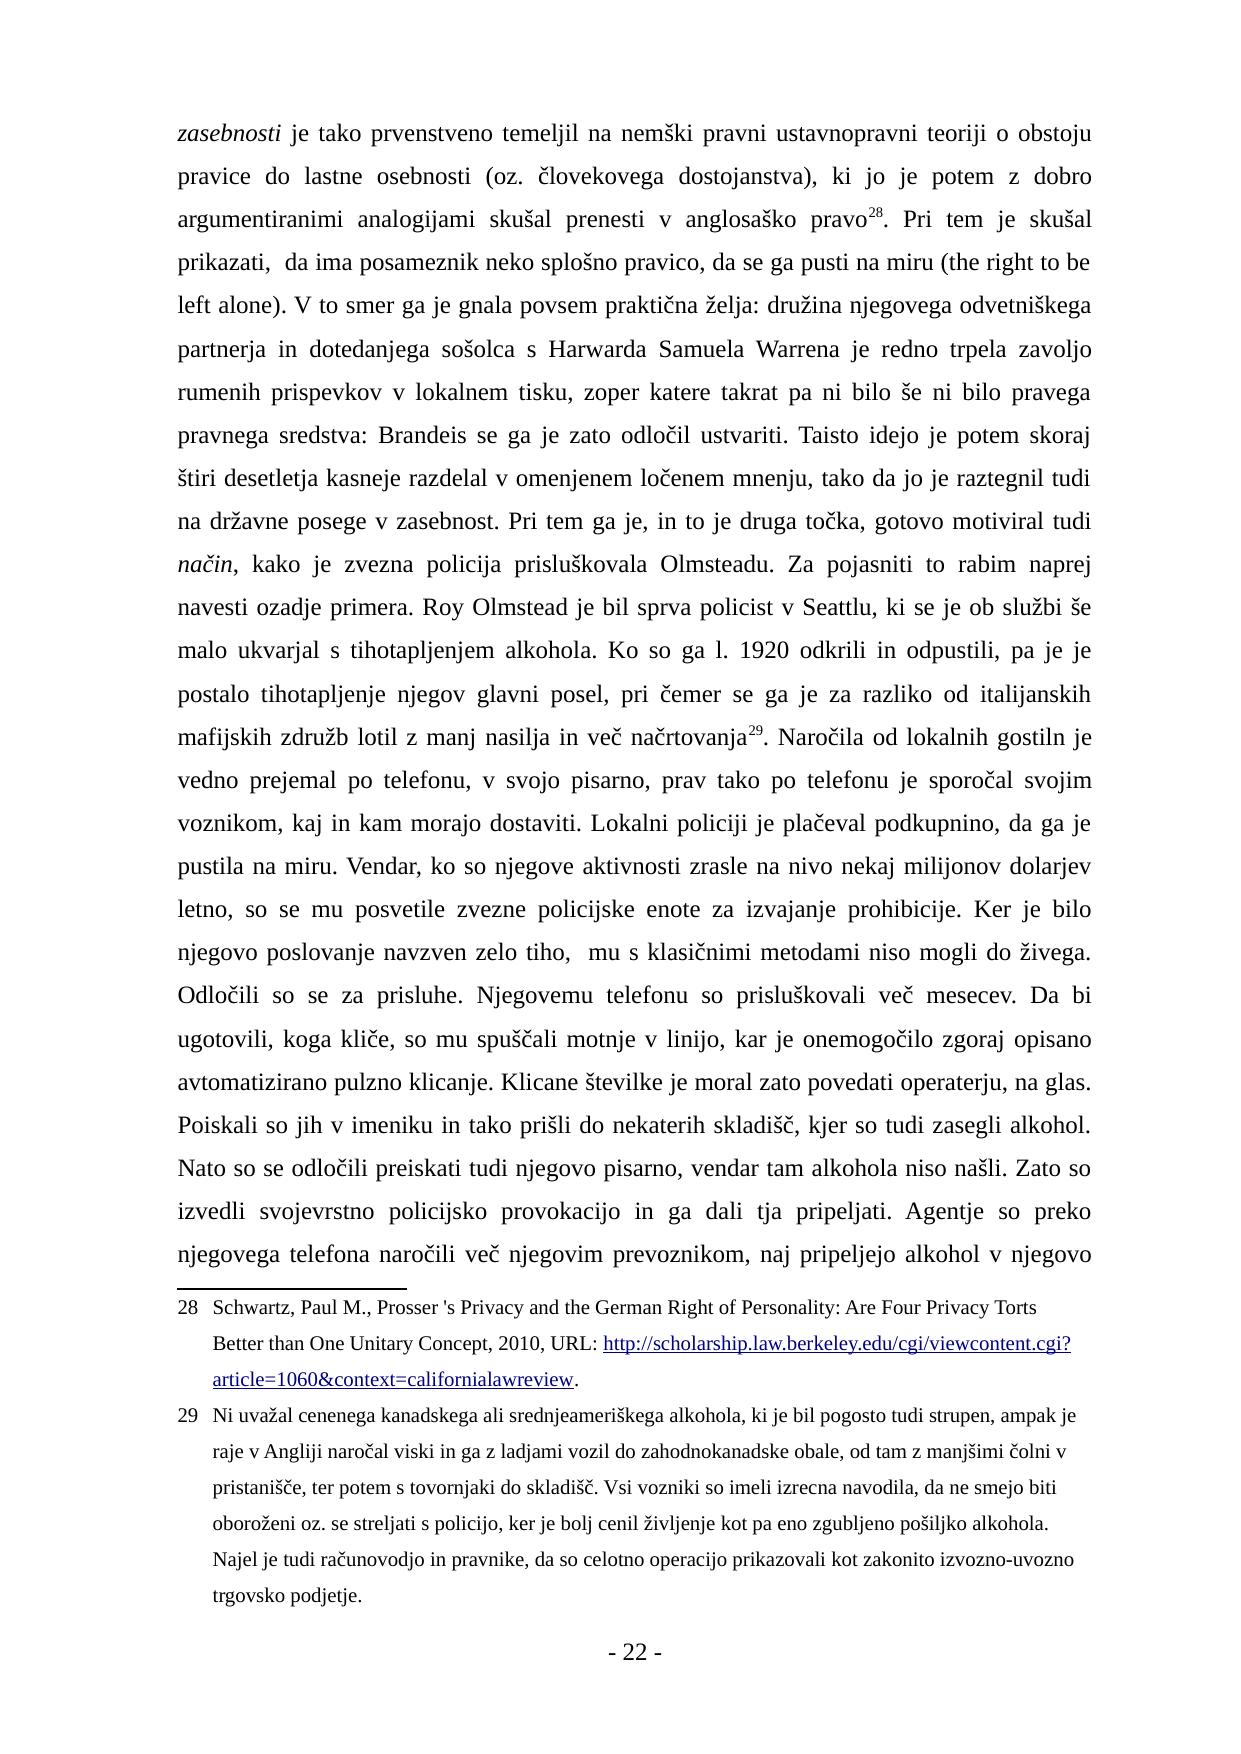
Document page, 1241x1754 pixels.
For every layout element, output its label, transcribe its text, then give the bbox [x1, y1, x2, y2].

text Schwartz, Paul M., Prosser 's Privacy and the German Right of Personality: Are Four Privacy Torts Better than One Unitary Concept, 2010, URL: http://scholarship.law.berkeley.edu/cgi/viewcontent.cgi?article=1060&context=californialawreview. [177, 1295, 1093, 1391]
text Ni uvažal cenenega kanadskega ali srednjeameriškega alkohola, ki je bil pogosto tudi strupen, ampak je raje v Angliji naročal viski in ga z ladjami vozil do zahodnokanadske obale, od tam z manjšimi čolni v pristanišče, ter potem s tovornjaki do skladišč. Vsi vozniki so imeli izrecna navodila, da ne smejo biti oboroženi oz. se streljati s policijo, ker je bolj cenil življenje kot pa eno zgubljeno pošiljko alkohola. Najel je tudi računovodjo in pravnike, da so celotno operacijo prikazovali kot zakonito izvozno-uvozno trgovsko podjetje. [177, 1403, 1093, 1607]
text zasebnosti je tako prvenstveno temeljil na nemški pravni ustavnopravni teoriji o obstoju pravice do lastne osebnosti (oz. človekovega dostojanstva), ki jo je potem z dobro argumentiranimi analogijami skušal prenesti v anglosaško pravo. Pri tem je skušal prikazati, da ima posameznik neko splošno pravico, da se ga pusti na miru (the right to be left alone). V to smer ga je gnala povsem praktična želja: družina njegovega odvetniškega partnerja in dotedanjega sošolca s Harwarda Samuela Warrena je redno trpela zavoljo rumenih prispevkov v lokalnem tisku, zoper katere takrat pa ni bilo še ni bilo pravega pravnega sredstva: Brandeis se ga je zato odločil ustvariti. Taisto idejo je potem skoraj štiri desetletja kasneje razdelal v omenjenem ločenem mnenju, tako da jo je raztegnil tudi na državne posege v zasebnost. Pri tem ga je, in to je druga točka, gotovo motiviral tudi način, kako je zvezna policija prisluškovala Olmsteadu. Za pojasniti to rabim naprej navesti ozadje primera. Roy Olmstead je bil sprva policist v Seattlu, ki se je ob službi še malo ukvarjal s tihotapljenjem alkohola. Ko so ga l. 1920 odkrili in odpustili, pa je je postalo tihotapljenje njegov glavni posel, pri čemer se ga je za razliko od italijanskih mafijskih združb lotil z manj nasilja in več načrtovanja. Naročila od lokalnih gostiln je vedno prejemal po telefonu, v svojo pisarno, prav tako po telefonu je sporočal svojim voznikom, kaj in kam morajo dostaviti. Lokalni policiji je plačeval podkupnino, da ga je pustila na miru. Vendar, ko so njegove aktivnosti zrasle na nivo nekaj milijonov dolarjev letno, so se mu posvetile zvezne policijske enote za izvajanje prohibicije. Ker je bilo njegovo poslovanje navzven zelo tiho, mu s klasičnimi metodami niso mogli do živega. Odločili so se za prisluhe. Njegovemu telefonu so prisluškovali več mesecev. Da bi ugotovili, koga kliče, so mu spuščali motnje v linijo, kar je onemogočilo zgoraj opisano avtomatizirano pulzno klicanje. Klicane številke je moral zato povedati operaterju, na glas. Poiskali so jih v imeniku in tako prišli do nekaterih skladišč, kjer so tudi zasegli alkohol. Nato so se odločili preiskati tudi njegovo pisarno, vendar tam alkohola niso našli. Zato so izvedli svojevrstno policijsko provokacijo in ga dali tja pripeljati. Agentje so preko njegovega telefona naročili več njegovim prevoznikom, naj pripeljejo alkohol v njegovo [177, 118, 1093, 1268]
